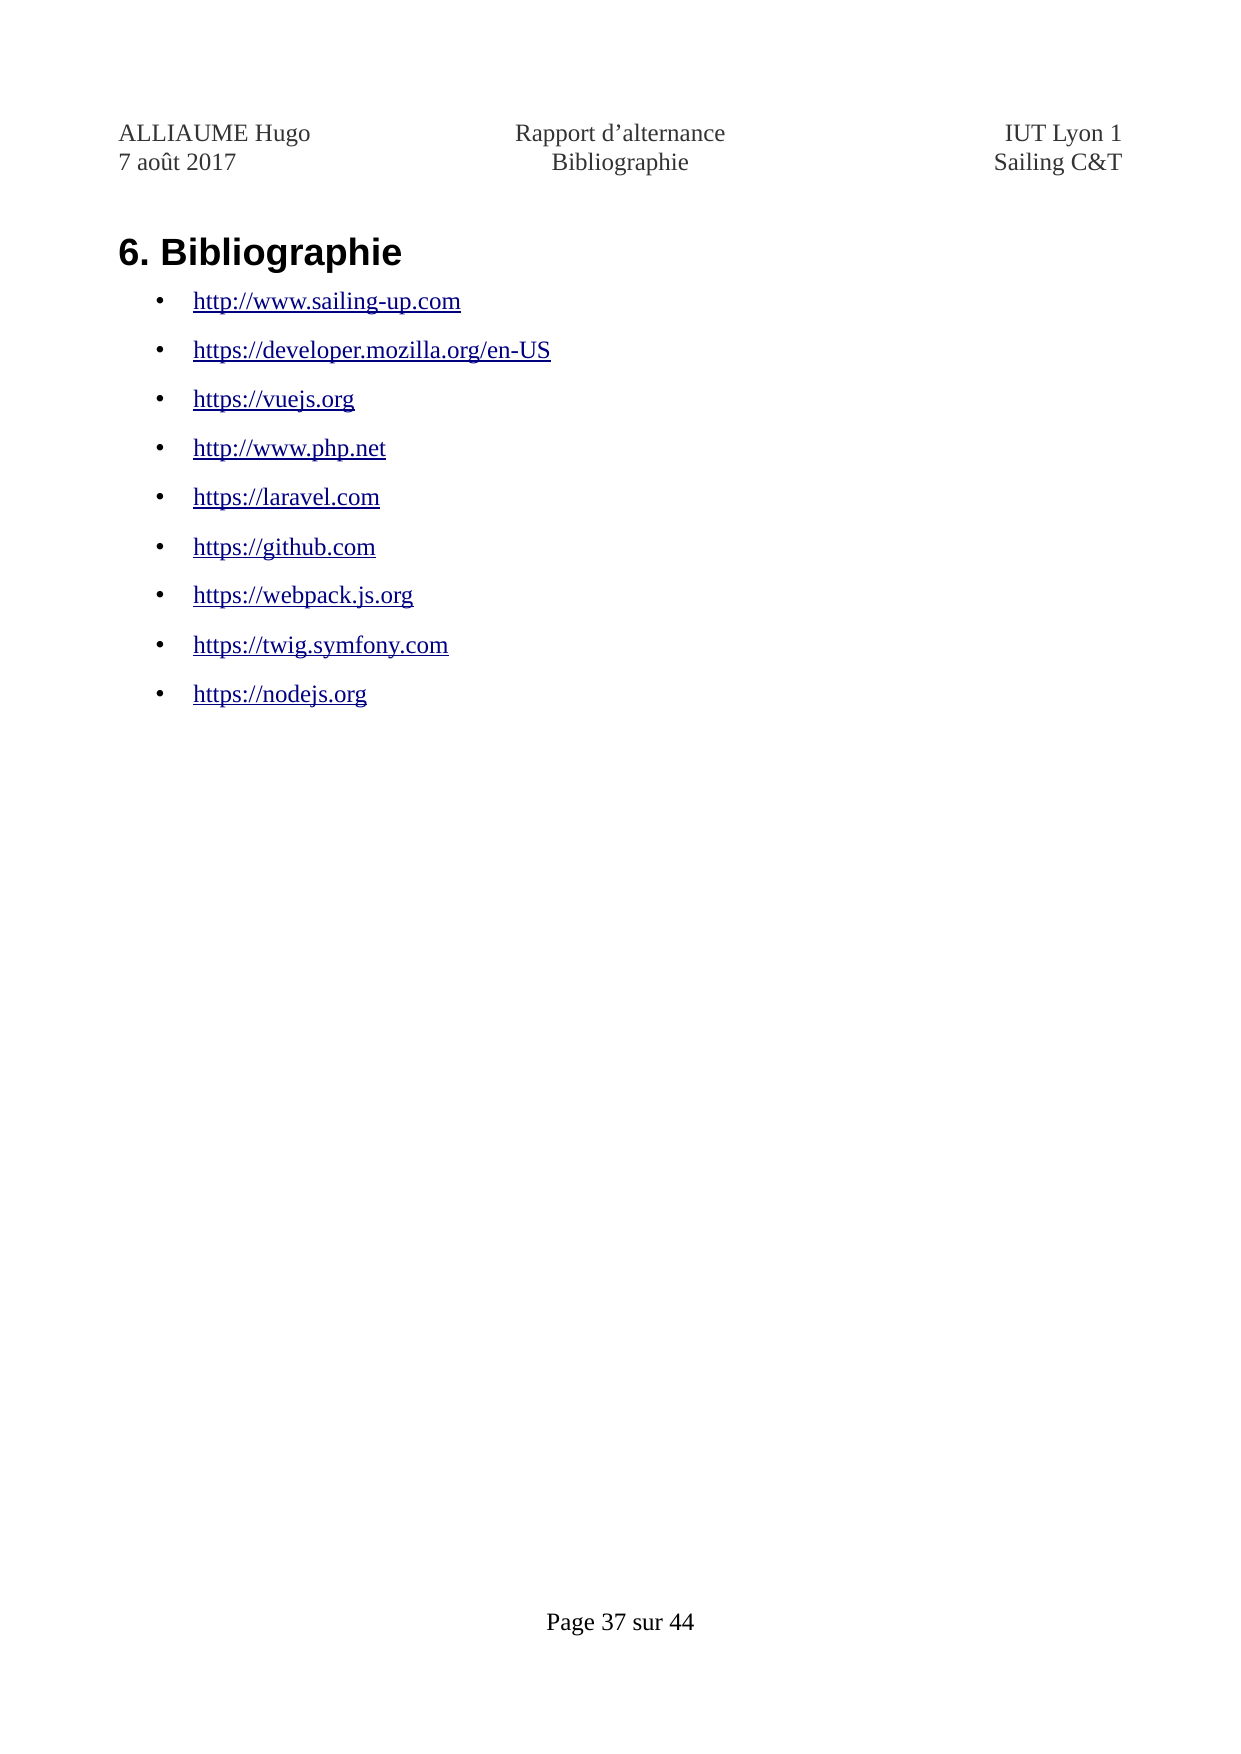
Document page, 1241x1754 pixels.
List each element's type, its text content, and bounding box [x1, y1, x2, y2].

list https://vuejs.org [156, 384, 1122, 413]
list https://twig.symfony.com [156, 630, 1122, 658]
subtitle 6. Bibliographie [118, 230, 1122, 274]
list https://nodejs.org [156, 679, 1122, 707]
list https://laravel.com [156, 482, 1122, 511]
list http://www.php.net [156, 433, 1122, 462]
list http://www.sailing-up.com [156, 286, 1122, 315]
list https://github.com [156, 532, 1122, 560]
list https://webpack.js.org [156, 581, 1122, 609]
list https://developer.mozilla.org/en-US [156, 335, 1122, 364]
